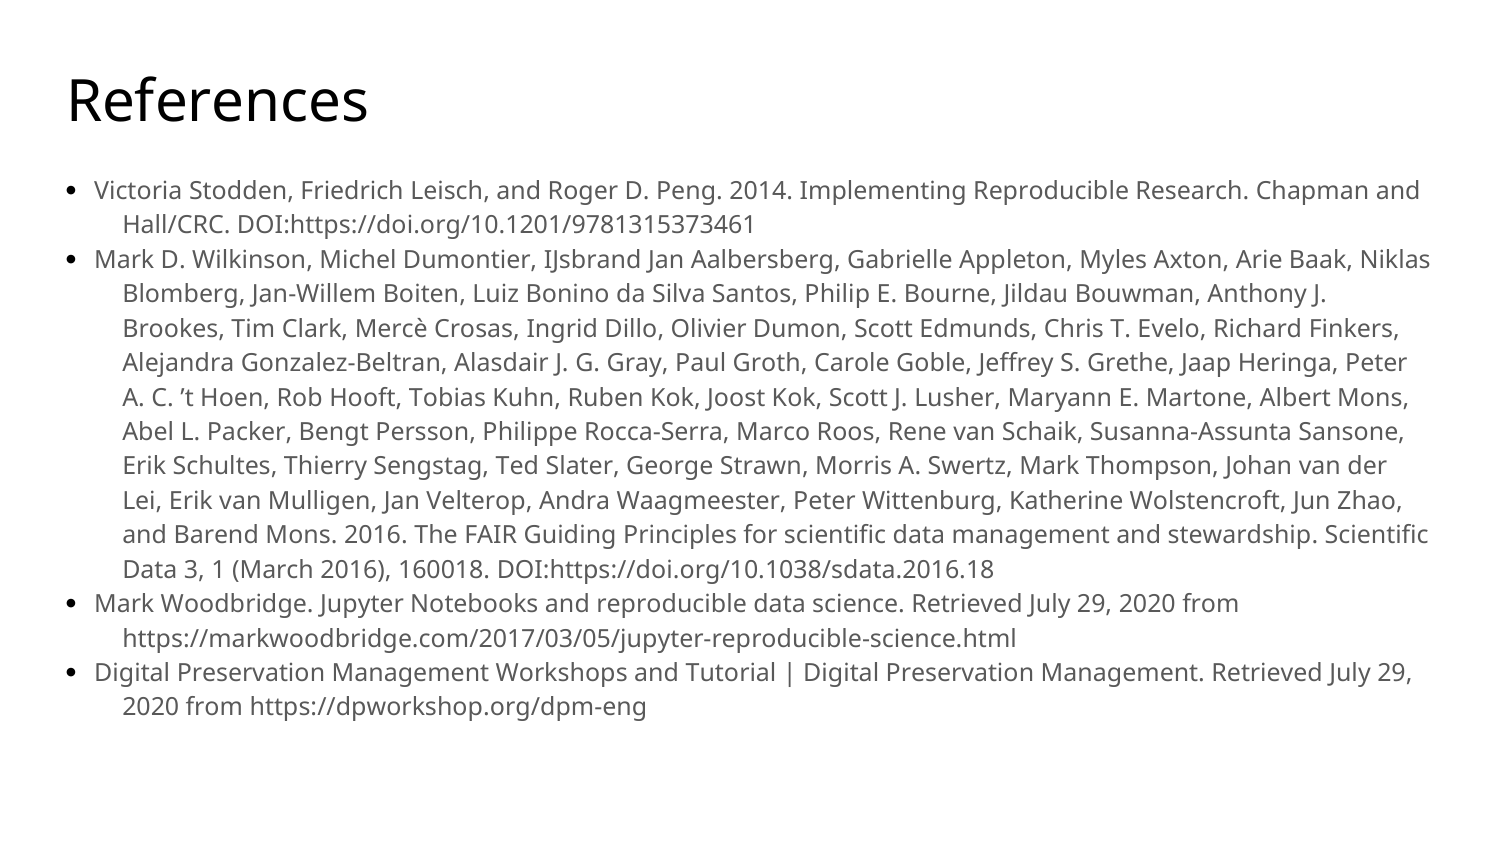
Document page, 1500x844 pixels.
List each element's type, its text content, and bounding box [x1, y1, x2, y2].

title References [51, 48, 1449, 142]
list Victoria Stodden, Friedrich Leisch, and Roger D. Peng. 2014. Implementing Reproducible Research. Chapman and Hall/CRC. DOI:https://doi.org/10.1201/9781315373461 Mark D. Wilkinson, Michel Dumontier, IJsbrand Jan Aalbersberg, Gabrielle Appleton, Myles Axton, Arie Baak, Niklas Blomberg, Jan-Willem Boiten, Luiz Bonino da Silva Santos, Philip E. Bourne, Jildau Bouwman, Anthony J. Brookes, Tim Clark, Mercè Crosas, Ingrid Dillo, Olivier Dumon, Scott Edmunds, Chris T. Evelo, Richard Finkers, Alejandra Gonzalez-Beltran, Alasdair J. G. Gray, Paul Groth, Carole Goble, Jeffrey S. Grethe, Jaap Heringa, Peter A. C. ’t Hoen, Rob Hooft, Tobias Kuhn, Ruben Kok, Joost Kok, Scott J. Lusher, Maryann E. Martone, Albert Mons, Abel L. Packer, Bengt Persson, Philippe Rocca-Serra, Marco Roos, Rene van Schaik, Susanna-Assunta Sansone, Erik Schultes, Thierry Sengstag, Ted Slater, George Strawn, Morris A. Swertz, Mark Thompson, Johan van der Lei, Erik van Mulligen, Jan Velterop, Andra Waagmeester, Peter Wittenburg, Katherine Wolstencroft, Jun Zhao, and Barend Mons. 2016. The FAIR Guiding Principles for scientific data management and stewardship. Scientific Data 3, 1 (March 2016), 160018. DOI:https://doi.org/10.1038/sdata.2016.18 Mark Woodbridge. Jupyter Notebooks and reproducible data science. Retrieved July 29, 2020 from https://markwoodbridge.com/2017/03/05/jupyter-reproducible-science.html Digital Preservation Management Workshops and Tutorial | Digital Preservation Management. Retrieved July 29, 2020 from https://dpworkshop.org/dpm-eng [51, 155, 1449, 750]
